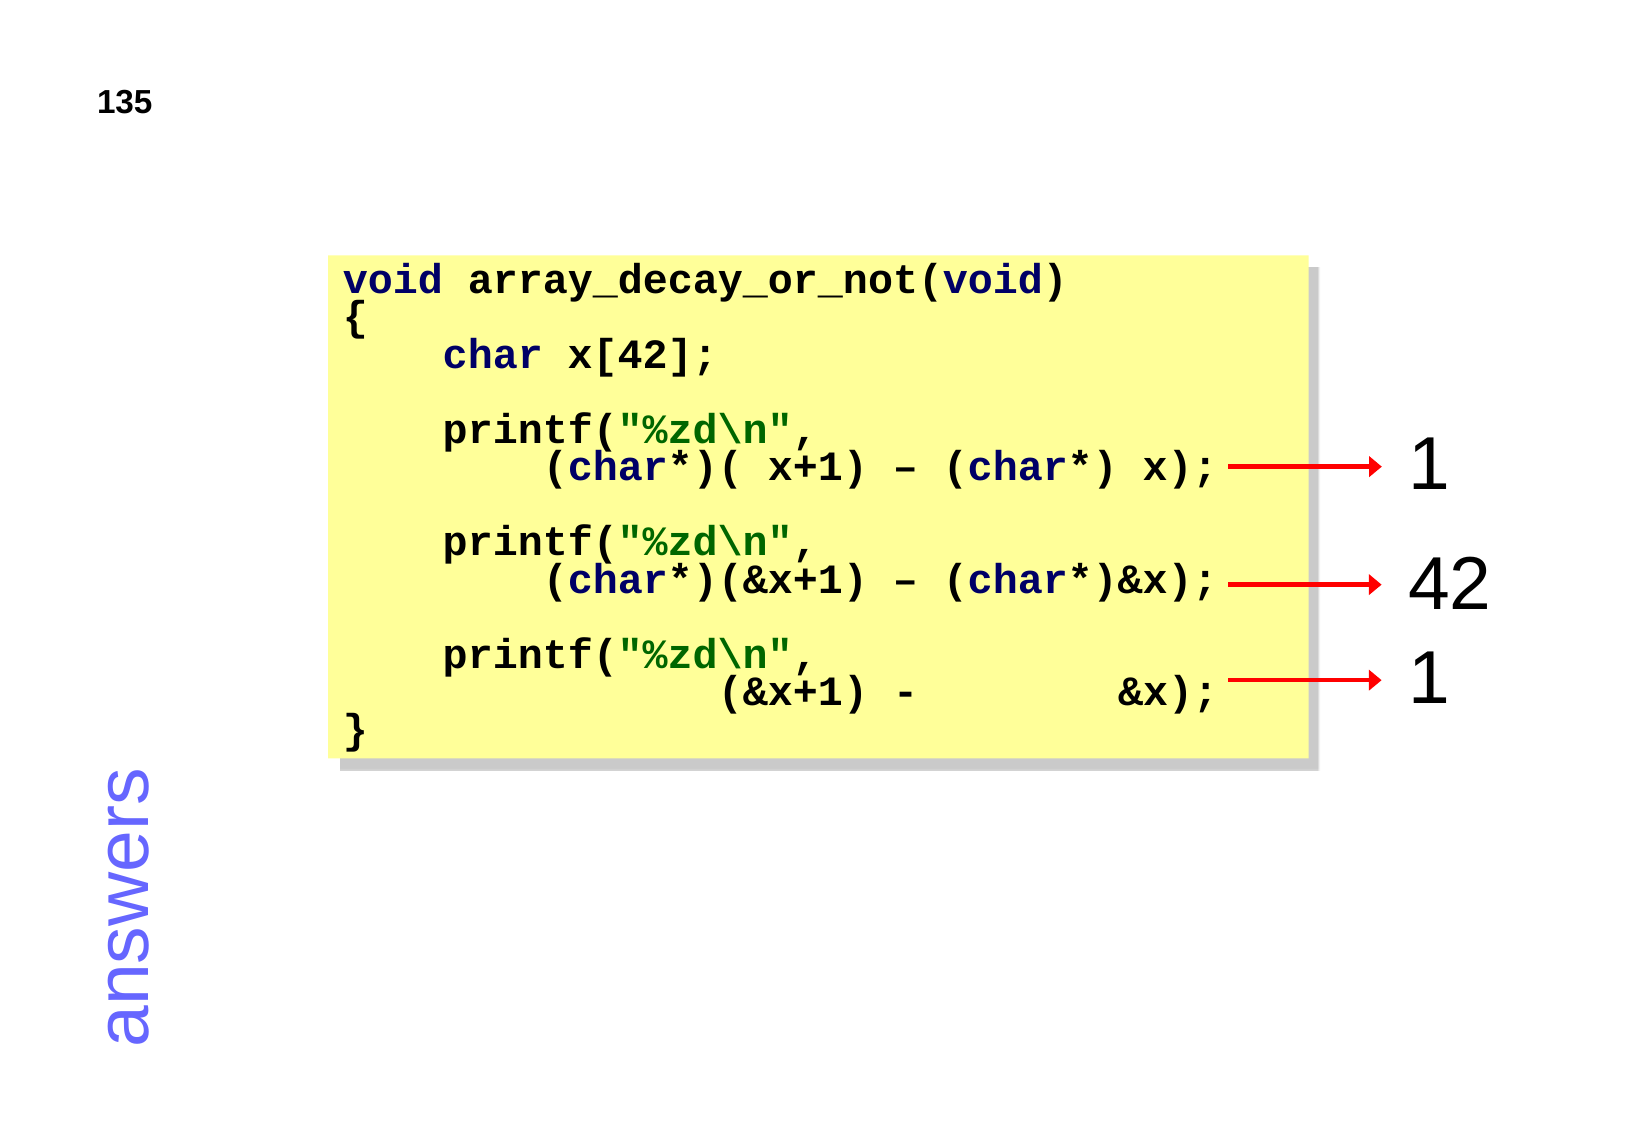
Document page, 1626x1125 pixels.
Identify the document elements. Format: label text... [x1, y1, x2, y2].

title answers [50, 187, 188, 1063]
text_box 1 [1393, 407, 1524, 513]
text_box 1 [1393, 620, 1524, 727]
text_box void array_decay_or_not(void) { char x[42]; printf("%zd\n", (char*)( x+1) – (char*) x); printf("%zd\n", (char*)(&x+1) – (char*)&x); printf("%zd\n", (&x+1) - &x); } [328, 255, 1309, 759]
text_box 42 [1393, 526, 1536, 633]
